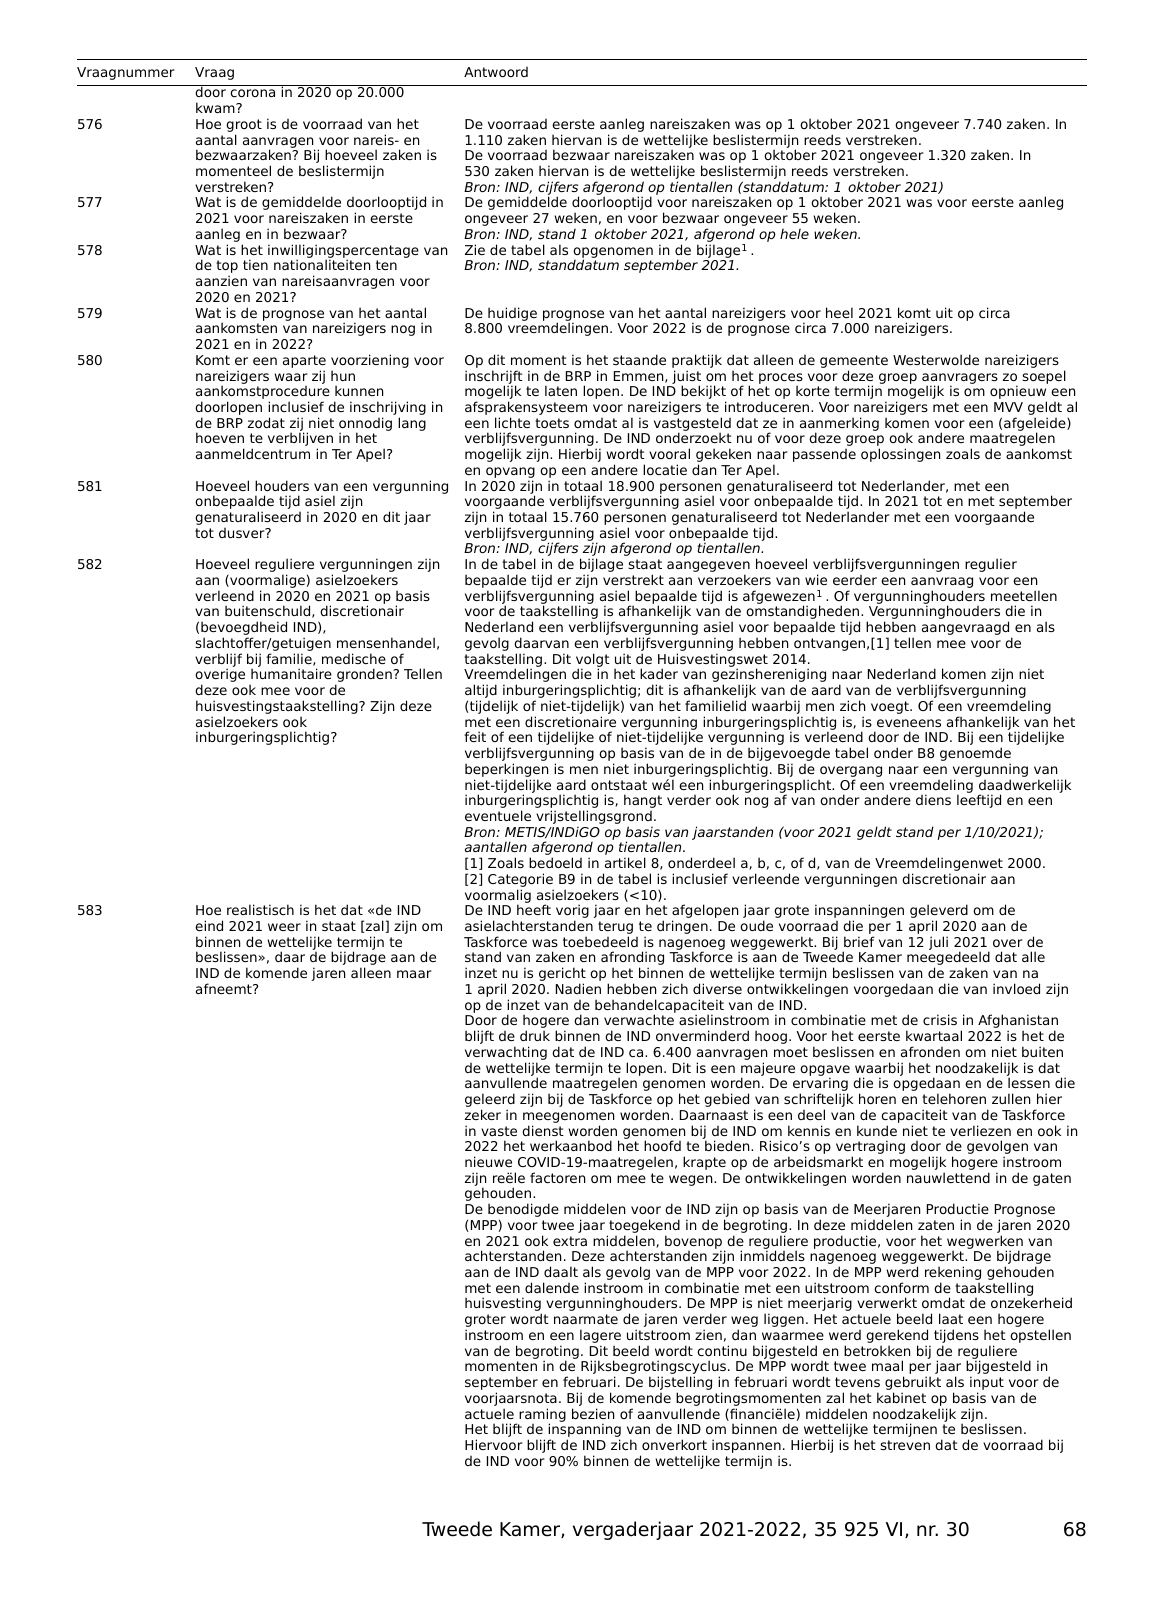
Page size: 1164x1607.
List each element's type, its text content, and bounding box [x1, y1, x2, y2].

table_cell Wat is de gemiddelde doorlooptijd in 2021 voor nareiszaken in eerste aanleg en in bezwaar? [189, 195, 458, 242]
table_header Vraag [189, 60, 458, 85]
table_cell In de tabel in de bijlage staat aangegeven hoeveel verblijfsvergunningen regulier bepaalde tijd er zijn verstrekt aan verzoekers van wie eerder een aanvraag voor een verblijfsvergunning asiel bepaalde tijd is afgewezen1. Of vergunninghouders meetellen voor de taakstelling is afhankelijk van de omstandigheden. Vergunninghouders die in Nederland een verblijfsvergunning asiel voor bepaalde tijd hebben aangevraagd en als gevolg daarvan een verblijfsvergunning hebben ontvangen,[1] tellen mee voor de taakstelling. Dit volgt uit de Huisvestingswet 2014. Vreemdelingen die in het kader van gezinshereniging naar Nederland komen zijn niet altijd inburgeringsplichtig; dit is afhankelijk van de aard van de verblijfsvergunning (tijdelijk of niet-tijdelijk) van het familielid waarbij men zich voegt. Of een vreemdeling met een discretionaire vergunning inburgeringsplichtig is, is eveneens afhankelijk van het feit of een tijdelijke of niet-tijdelijke vergunning is verleend door de IND. Bij een tijdelijke verblijfsvergunning op basis van de in de bijgevoegde tabel onder B8 genoemde beperkingen is men niet inburgeringsplichtig. Bij de overgang naar een vergunning van niet-tijdelijke aard ontstaat wél een inburgeringsplicht. Of een vreemdeling daadwerkelijk inburgeringsplichtig is, hangt verder ook nog af van onder andere diens leeftijd en een eventuele vrijstellingsgrond. Bron: METIS/INDiGO op basis van jaarstanden (voor 2021 geldt stand per 1/10/2021); aantallen afgerond op tientallen. [1] Zoals bedoeld in artikel 8, onderdeel a, b, c, of d, van de Vreemdelingenwet 2000. [2] Categorie B9 in de tabel is inclusief verleende vergunningen discretionair aan voormalig asielzoekers (<10). [458, 557, 1087, 903]
table_cell Zie de tabel als opgenomen in de bijlage1. Bron: IND, standdatum september 2021. [458, 243, 1087, 305]
table_cell 577 [77, 195, 189, 242]
table_cell De gemiddelde doorlooptijd voor nareiszaken op 1 oktober 2021 was voor eerste aanleg ongeveer 27 weken, en voor bezwaar ongeveer 55 weken. Bron: IND, stand 1 oktober 2021, afgerond op hele weken. [458, 195, 1087, 242]
table_cell Hoeveel houders van een vergunning onbepaalde tijd asiel zijn genaturaliseerd in 2020 en dit jaar tot dusver? [189, 479, 458, 557]
table_cell Wat is het inwilligingspercentage van de top tien nationaliteiten ten aanzien van nareisaanvragen voor 2020 en 2021? [189, 243, 458, 305]
table_cell 582 [77, 557, 189, 903]
table_cell Komt er een aparte voorziening voor nareizigers waar zij hun aankomstprocedure kunnen doorlopen inclusief de inschrijving in de BRP zodat zij niet onnodig lang hoeven te verblijven in het aanmeldcentrum in Ter Apel? [189, 353, 458, 478]
table_cell 580 [77, 353, 189, 478]
table_cell In 2020 zijn in totaal 18.900 personen genaturaliseerd tot Nederlander, met een voorgaande verblijfsvergunning asiel voor onbepaalde tijd. In 2021 tot en met september zijn in totaal 15.760 personen genaturaliseerd tot Nederlander met een voorgaande verblijfsvergunning asiel voor onbepaalde tijd. Bron: IND, cijfers zijn afgerond op tientallen. [458, 479, 1087, 557]
table_header Antwoord [458, 60, 1087, 85]
table_cell Hoeveel reguliere vergunningen zijn aan (voormalige) asielzoekers verleend in 2020 en 2021 op basis van buitenschuld, discretionair (bevoegdheid IND), slachtoffer/getuigen mensenhandel, verblijf bij familie, medische of overige humanitaire gronden? Tellen deze ook mee voor de huisvestingstaakstelling? Zijn deze asielzoekers ook inburgeringsplichtig? [189, 557, 458, 903]
table_cell 579 [77, 305, 189, 353]
table_cell [77, 86, 189, 117]
table_cell Op dit moment is het staande praktijk dat alleen de gemeente Westerwolde nareizigers inschrijft in de BRP in Emmen, juist om het proces voor deze groep aanvragers zo soepel mogelijk te laten lopen. De IND bekijkt of het op korte termijn mogelijk is om opnieuw een afsprakensysteem voor nareizigers te introduceren. Voor nareizigers met een MVV geldt al een lichte toets omdat al is vastgesteld dat ze in aanmerking komen voor een (afgeleide) verblijfsvergunning. De IND onderzoekt nu of voor deze groep ook andere maatregelen mogelijk zijn. Hierbij wordt vooral gekeken naar passende oplossingen zoals de aankomst en opvang op een andere locatie dan Ter Apel. [458, 353, 1087, 478]
table_cell Wat is de prognose van het aantal aankomsten van nareizigers nog in 2021 en in 2022? [189, 305, 458, 353]
table_cell 578 [77, 243, 189, 305]
table_cell Hoe groot is de voorraad van het aantal aanvragen voor nareis- en bezwaarzaken? Bij hoeveel zaken is momenteel de beslistermijn verstreken? [189, 117, 458, 195]
table_cell 581 [77, 479, 189, 557]
table_cell door corona in 2020 op 20.000 kwam? [189, 86, 458, 117]
table_cell De voorraad eerste aanleg nareiszaken was op 1 oktober 2021 ongeveer 7.740 zaken. In 1.110 zaken hiervan is de wettelijke beslistermijn reeds verstreken. De voorraad bezwaar nareiszaken was op 1 oktober 2021 ongeveer 1.320 zaken. In 530 zaken hiervan is de wettelijke beslistermijn reeds verstreken. Bron: IND, cijfers afgerond op tientallen (standdatum: 1 oktober 2021) [458, 117, 1087, 195]
table_cell Hoe realistisch is het dat «de IND eind 2021 weer in staat [zal] zijn om binnen de wettelijke termijn te beslissen», daar de bijdrage aan de IND de komende jaren alleen maar afneemt? [189, 903, 458, 1469]
table_cell 583 [77, 903, 189, 1469]
table_cell De IND heeft vorig jaar en het afgelopen jaar grote inspanningen geleverd om de asielachterstanden terug te dringen. De oude voorraad die per 1 april 2020 aan de Taskforce was toebedeeld is nagenoeg weggewerkt. Bij brief van 12 juli 2021 over de stand van zaken en afronding Taskforce is aan de Tweede Kamer meegedeeld dat alle inzet nu is gericht op het binnen de wettelijke termijn beslissen van de zaken van na 1 april 2020. Nadien hebben zich diverse ontwikkelingen voorgedaan die van invloed zijn op de inzet van de behandelcapaciteit van de IND. Door de hogere dan verwachte asielinstroom in combinatie met de crisis in Afghanistan blijft de druk binnen de IND onverminderd hoog. Voor het eerste kwartaal 2022 is het de verwachting dat de IND ca. 6.400 aanvragen moet beslissen en afronden om niet buiten de wettelijke termijn te lopen. Dit is een majeure opgave waarbij het noodzakelijk is dat aanvullende maatregelen genomen worden. De ervaring die is opgedaan en de lessen die geleerd zijn bij de Taskforce op het gebied van schriftelijk horen en telehoren zullen hier zeker in meegenomen worden. Daarnaast is een deel van de capaciteit van de Taskforce in vaste dienst worden genomen bij de IND om kennis en kunde niet te verliezen en ook in 2022 het werkaanbod het hoofd te bieden. Risico’s op vertraging door de gevolgen van nieuwe COVID-19-maatregelen, krapte op de arbeidsmarkt en mogelijk hogere instroom zijn reële factoren om mee te wegen. De ontwikkelingen worden nauwlettend in de gaten gehouden. De benodigde middelen voor de IND zijn op basis van de Meerjaren Productie Prognose (MPP) voor twee jaar toegekend in de begroting. In deze middelen zaten in de jaren 2020 en 2021 ook extra middelen, bovenop de reguliere productie, voor het wegwerken van achterstanden. Deze achterstanden zijn inmiddels nagenoeg weggewerkt. De bijdrage aan de IND daalt als gevolg van de MPP voor 2022. In de MPP werd rekening gehouden met een dalende instroom in combinatie met een uitstroom conform de taakstelling huisvesting vergunninghouders. De MPP is niet meerjarig verwerkt omdat de onzekerheid groter wordt naarmate de jaren verder weg liggen. Het actuele beeld laat een hogere instroom en een lagere uitstroom zien, dan waarmee werd gerekend tijdens het opstellen van de begroting. Dit beeld wordt continu bijgesteld en betrokken bij de reguliere momenten in de Rijksbegrotingscyclus. De MPP wordt twee maal per jaar bijgesteld in september en februari. De bijstelling in februari wordt tevens gebruikt als input voor de voorjaarsnota. Bij de komende begrotingsmomenten zal het kabinet op basis van de actuele raming bezien of aanvullende (financiële) middelen noodzakelijk zijn. Het blijft de inspanning van de IND om binnen de wettelijke termijnen te beslissen. Hiervoor blijft de IND zich onverkort inspannen. Hierbij is het streven dat de voorraad bij de IND voor 90% binnen de wettelijke termijn is. [458, 903, 1087, 1469]
table_cell 576 [77, 117, 189, 195]
table_cell [458, 86, 1087, 117]
table_header Vraagnummer [77, 60, 189, 85]
table_cell De huidige prognose van het aantal nareizigers voor heel 2021 komt uit op circa 8.800 vreemdelingen. Voor 2022 is de prognose circa 7.000 nareizigers. [458, 305, 1087, 353]
